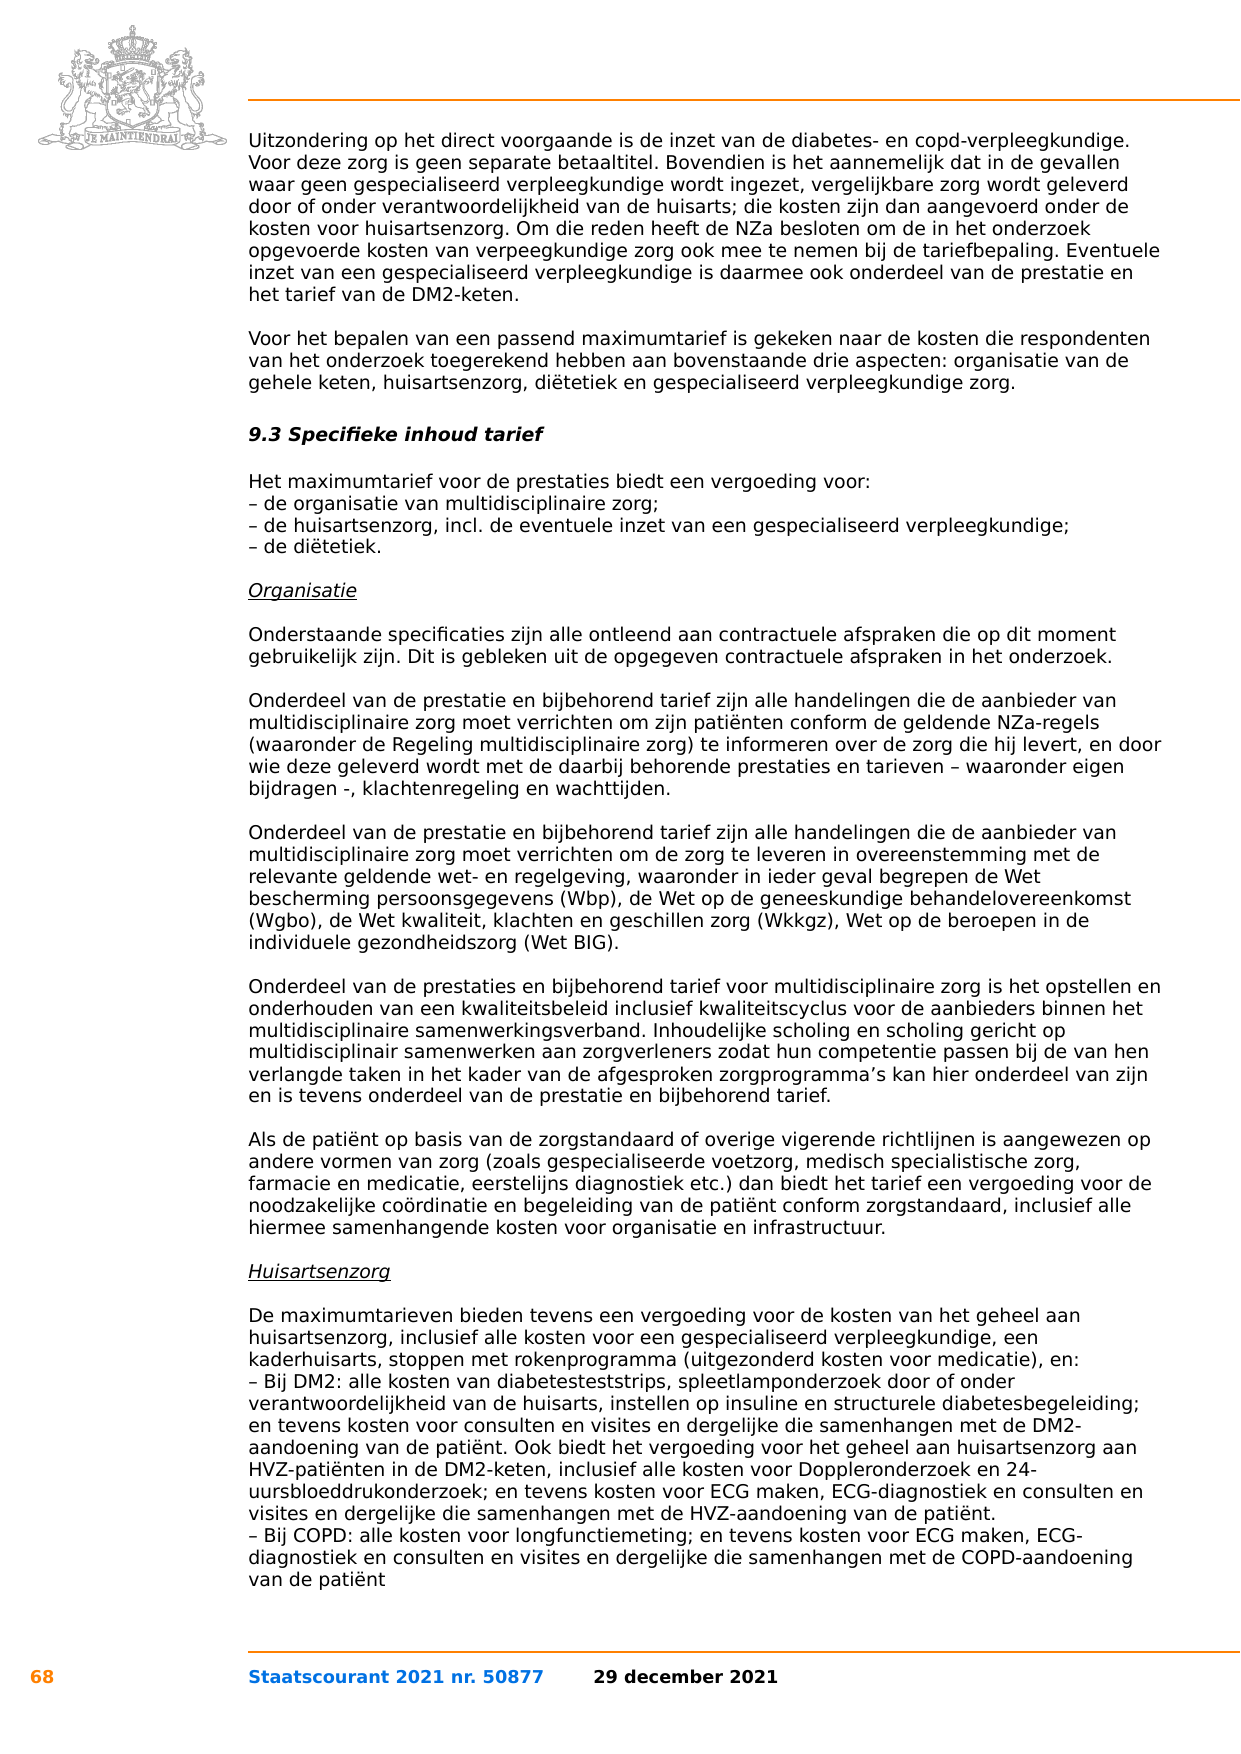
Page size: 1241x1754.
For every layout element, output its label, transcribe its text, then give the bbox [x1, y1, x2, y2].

picture [38, 25, 227, 150]
text Uitzondering op het direct voorgaande is de inzet van de diabetes- en copd-verpleegkundige. Voor deze zorg is geen separate betaaltitel. Bovendien is het aannemelijk dat in de gevallen waar geen gespecialiseerd verpleegkundige wordt ingezet, vergelijkbare zorg wordt geleverd door of onder verantwoordelijkheid van de huisarts; die kosten zijn dan aangevoerd onder de kosten voor huisartsenzorg. Om die reden heeft de NZa besloten om de in het onderzoek opgevoerde kosten van verpeegkundige zorg ook mee te nemen bij de tariefbepaling. Eventuele inzet van een gespecialiseerd verpleegkundige is daarmee ook onderdeel van de prestatie en het tarief van de DM2-keten. [248, 130, 1163, 306]
text Onderdeel van de prestaties en bijbehorend tarief voor multidisciplinaire zorg is het opstellen en onderhouden van een kwaliteitsbeleid inclusief kwaliteitscyclus voor de aanbieders binnen het multidisciplinaire samenwerkingsverband. Inhoudelijke scholing en scholing gericht op multidisciplinair samenwerken aan zorgverleners zodat hun competentie passen bij de van hen verlangde taken in het kader van de afgesproken zorgprogramma’s kan hier onderdeel van zijn en is tevens onderdeel van de prestatie en bijbehorend tarief. [248, 976, 1163, 1107]
text Onderdeel van de prestatie en bijbehorend tarief zijn alle handelingen die de aanbieder van multidisciplinaire zorg moet verrichten om de zorg te leveren in overeenstemming met de relevante geldende wet- en regelgeving, waaronder in ieder geval begrepen de Wet bescherming persoonsgegevens (Wbp), de Wet op de geneeskundige behandelovereenkomst (Wgbo), de Wet kwaliteit, klachten en geschillen zorg (Wkkgz), Wet op de beroepen in de individuele gezondheidszorg (Wet BIG). [248, 822, 1163, 954]
text – de huisartsenzorg, incl. de eventuele inzet van een gespecialiseerd verpleegkundige; [248, 514, 1163, 536]
text – Bij DM2: alle kosten van diabetesteststrips, spleetlamponderzoek door of onder verantwoordelijkheid van de huisarts, instellen op insuline en structurele diabetesbegeleiding; en tevens kosten voor consulten en visites en dergelijke die samenhangen met de DM2-aandoening van de patiënt. Ook biedt het vergoeding voor het geheel aan huisartsenzorg aan HVZ-patiënten in de DM2-keten, inclusief alle kosten voor Doppleronderzoek en 24-uursbloeddrukonderzoek; en tevens kosten voor ECG maken, ECG-diagnostiek en consulten en visites en dergelijke die samenhangen met de HVZ-aandoening van de patiënt. [248, 1371, 1163, 1525]
text Als de patiënt op basis van de zorgstandaard of overige vigerende richtlijnen is aangewezen op andere vormen van zorg (zoals gespecialiseerde voetzorg, medisch specialistische zorg, farmacie en medicatie, eerstelijns diagnostiek etc.) dan biedt het tarief een vergoeding voor de noodzakelijke coördinatie en begeleiding van de patiënt conform zorgstandaard, inclusief alle hiermee samenhangende kosten voor organisatie en infrastructuur. [248, 1129, 1163, 1239]
text – de organisatie van multidisciplinaire zorg; [248, 492, 1163, 514]
subtitle Organisatie [248, 580, 1163, 602]
text De maximumtarieven bieden tevens een vergoeding voor de kosten van het geheel aan huisartsenzorg, inclusief alle kosten voor een gespecialiseerd verpleegkundige, een kaderhuisarts, stoppen met rokenprogramma (uitgezonderd kosten voor medicatie), en: [248, 1305, 1163, 1371]
text Het maximumtarief voor de prestaties biedt een vergoeding voor: [248, 471, 1163, 492]
subtitle Huisartsenzorg [248, 1261, 1163, 1283]
text – de diëtetiek. [248, 536, 1163, 558]
text – Bij COPD: alle kosten voor longfunctiemeting; en tevens kosten voor ECG maken, ECG-diagnostiek en consulten en visites en dergelijke die samenhangen met de COPD-aandoening van de patiënt [248, 1525, 1163, 1591]
text Onderstaande specificaties zijn alle ontleend aan contractuele afspraken die op dit moment gebruikelijk zijn. Dit is gebleken uit de opgegeven contractuele afspraken in het onderzoek. [248, 624, 1163, 668]
text Onderdeel van de prestatie en bijbehorend tarief zijn alle handelingen die de aanbieder van multidisciplinaire zorg moet verrichten om zijn patiënten conform de geldende NZa-regels (waaronder de Regeling multidisciplinaire zorg) te informeren over de zorg die hij levert, en door wie deze geleverd wordt met de daarbij behorende prestaties en tarieven – waaronder eigen bijdragen -, klachtenregeling en wachttijden. [248, 690, 1163, 800]
subtitle 9.3 Specifieke inhoud tarief [248, 423, 1163, 446]
text Voor het bepalen van een passend maximumtarief is gekeken naar de kosten die respondenten van het onderzoek toegerekend hebben aan bovenstaande drie aspecten: organisatie van de gehele keten, huisartsenzorg, diëtetiek en gespecialiseerd verpleegkundige zorg. [248, 328, 1163, 393]
